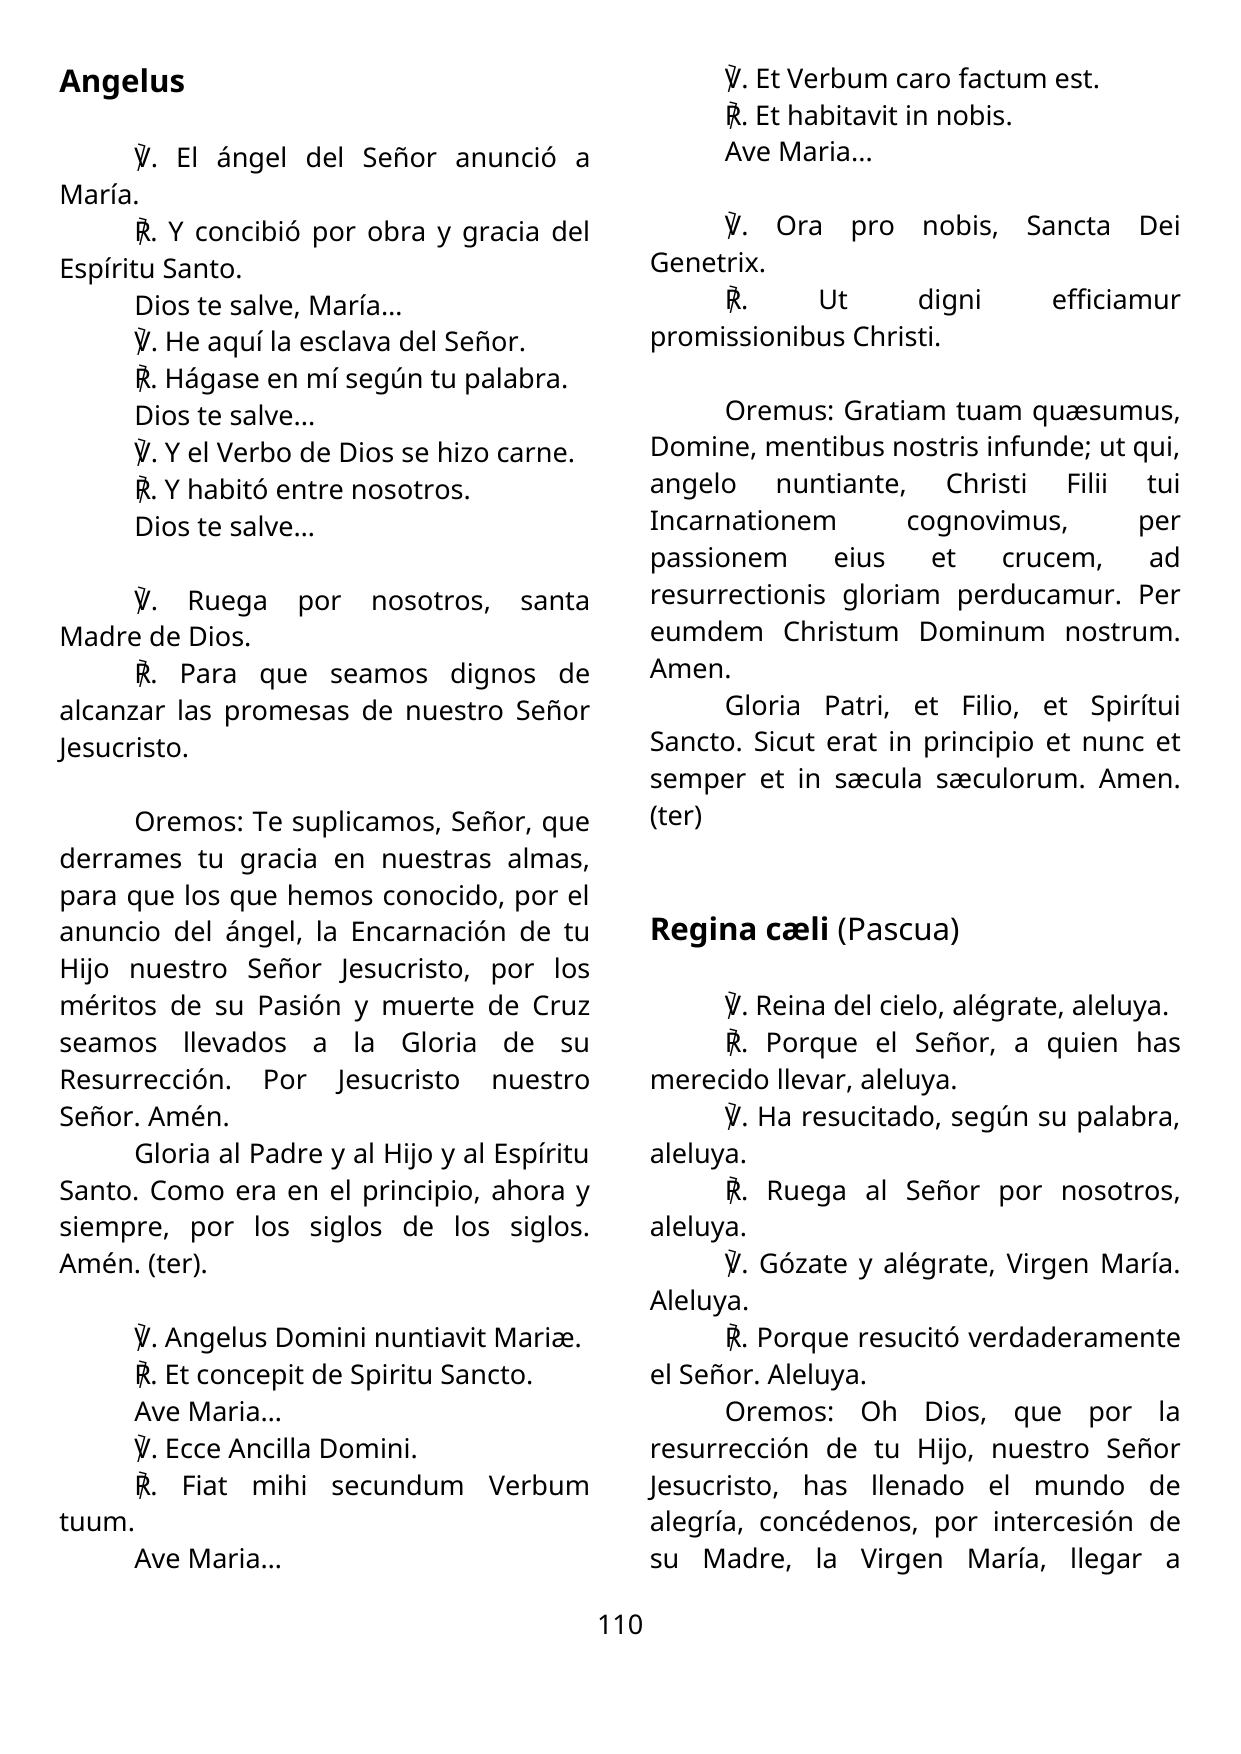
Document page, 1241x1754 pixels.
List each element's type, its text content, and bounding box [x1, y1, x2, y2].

subtitle Regina cæli (Pascua) [649, 907, 1181, 950]
subtitle Oremos: Oh Dios, que por la resurrección de tu Hijo, nuestro Señor Jesucristo, has llenado el mundo de alegría, concédenos, por intercesión de su Madre, la Virgen María, llegar a [649, 1392, 1181, 1577]
subtitle ℣. Ha resucitado, según su palabra, aleluya. [649, 1097, 1181, 1171]
subtitle ℟. Et concepit de Spiritu Sancto. [59, 1355, 591, 1392]
subtitle ℟. Ut digni efficiamur promissionibus Christi. [649, 280, 1181, 354]
subtitle Dios te salve... [59, 397, 591, 433]
subtitle ℣. Ora pro nobis, Sancta Dei Genetrix. [649, 207, 1181, 280]
subtitle ℣. Reina del cielo, alégrate, aleluya. [649, 987, 1181, 1023]
subtitle Dios te salve… [59, 507, 591, 544]
subtitle ℣. El ángel del Señor anunció a María. [59, 138, 591, 212]
subtitle ℣. Ruega por nosotros, santa Madre de Dios. [59, 581, 591, 655]
subtitle Oremus: Gratiam tuam quæsumus, Domine, mentibus nostris infunde; ut qui, angelo nuntiante, Christi Filii tui Incarnationem cognovimus, per passionem eius et crucem, ad resurrectionis gloriam perducamur. Per eumdem Christum Dominum nostrum. Amen. [649, 391, 1181, 686]
subtitle ℟. Et habitavit in nobis. [649, 96, 1181, 133]
subtitle ℟. Fiat mihi secundum Verbum tuum. [59, 1466, 591, 1540]
subtitle ℟. Porque el Señor, a quien has merecido llevar, aleluya. [649, 1023, 1181, 1097]
subtitle ℟. Y concibió por obra y gracia del Espíritu Santo. [59, 212, 591, 286]
subtitle Dios te salve, María… [59, 286, 591, 323]
subtitle ℟. Y habitó entre nosotros. [59, 470, 591, 507]
subtitle ℣. He aquí la esclava del Señor. [59, 323, 591, 360]
subtitle Gloria Patri, et Filio, et Spirítui Sancto. Sicut erat in principio et nunc et semper et in sæcula sæculorum. Amen. (ter) [649, 686, 1181, 833]
subtitle ℟. Ruega al Señor por nosotros, aleluya. [649, 1171, 1181, 1245]
subtitle Gloria al Padre y al Hijo y al Espíritu Santo. Como era en el principio, ahora y siempre, por los siglos de los siglos. Amén. (ter). [59, 1134, 591, 1282]
subtitle Ave Maria... [649, 133, 1181, 170]
subtitle ℣. Gózate y alégrate, Virgen María. Aleluya. [649, 1245, 1181, 1318]
subtitle ℣. Et Verbum caro factum est. [649, 59, 1181, 96]
subtitle ℣. Y el Verbo de Dios se hizo carne. [59, 433, 591, 470]
subtitle ℣. Ecce Ancilla Domini. [59, 1429, 591, 1466]
subtitle ℟. Porque resucitó verdaderamente el Señor. Aleluya. [649, 1318, 1181, 1392]
subtitle ℟. Para que seamos dignos de alcanzar las promesas de nuestro Señor Jesucristo. [59, 655, 591, 765]
subtitle Ave Maria… [59, 1392, 591, 1429]
subtitle ℟. Hágase en mí según tu palabra. [59, 360, 591, 397]
subtitle ℣. Angelus Domini nuntiavit Mariæ. [59, 1318, 591, 1355]
subtitle Oremos: Te suplicamos, Señor, que derrames tu gracia en nuestras almas, para que los que hemos conocido, por el anuncio del ángel, la Encarnación de tu Hijo nuestro Señor Jesucristo, por los méritos de su Pasión y muerte de Cruz seamos llevados a la Gloria de su Resurrección. Por Jesucristo nuestro Señor. Amén. [59, 802, 591, 1134]
subtitle Angelus [59, 59, 591, 102]
subtitle Ave Maria… [59, 1540, 591, 1577]
